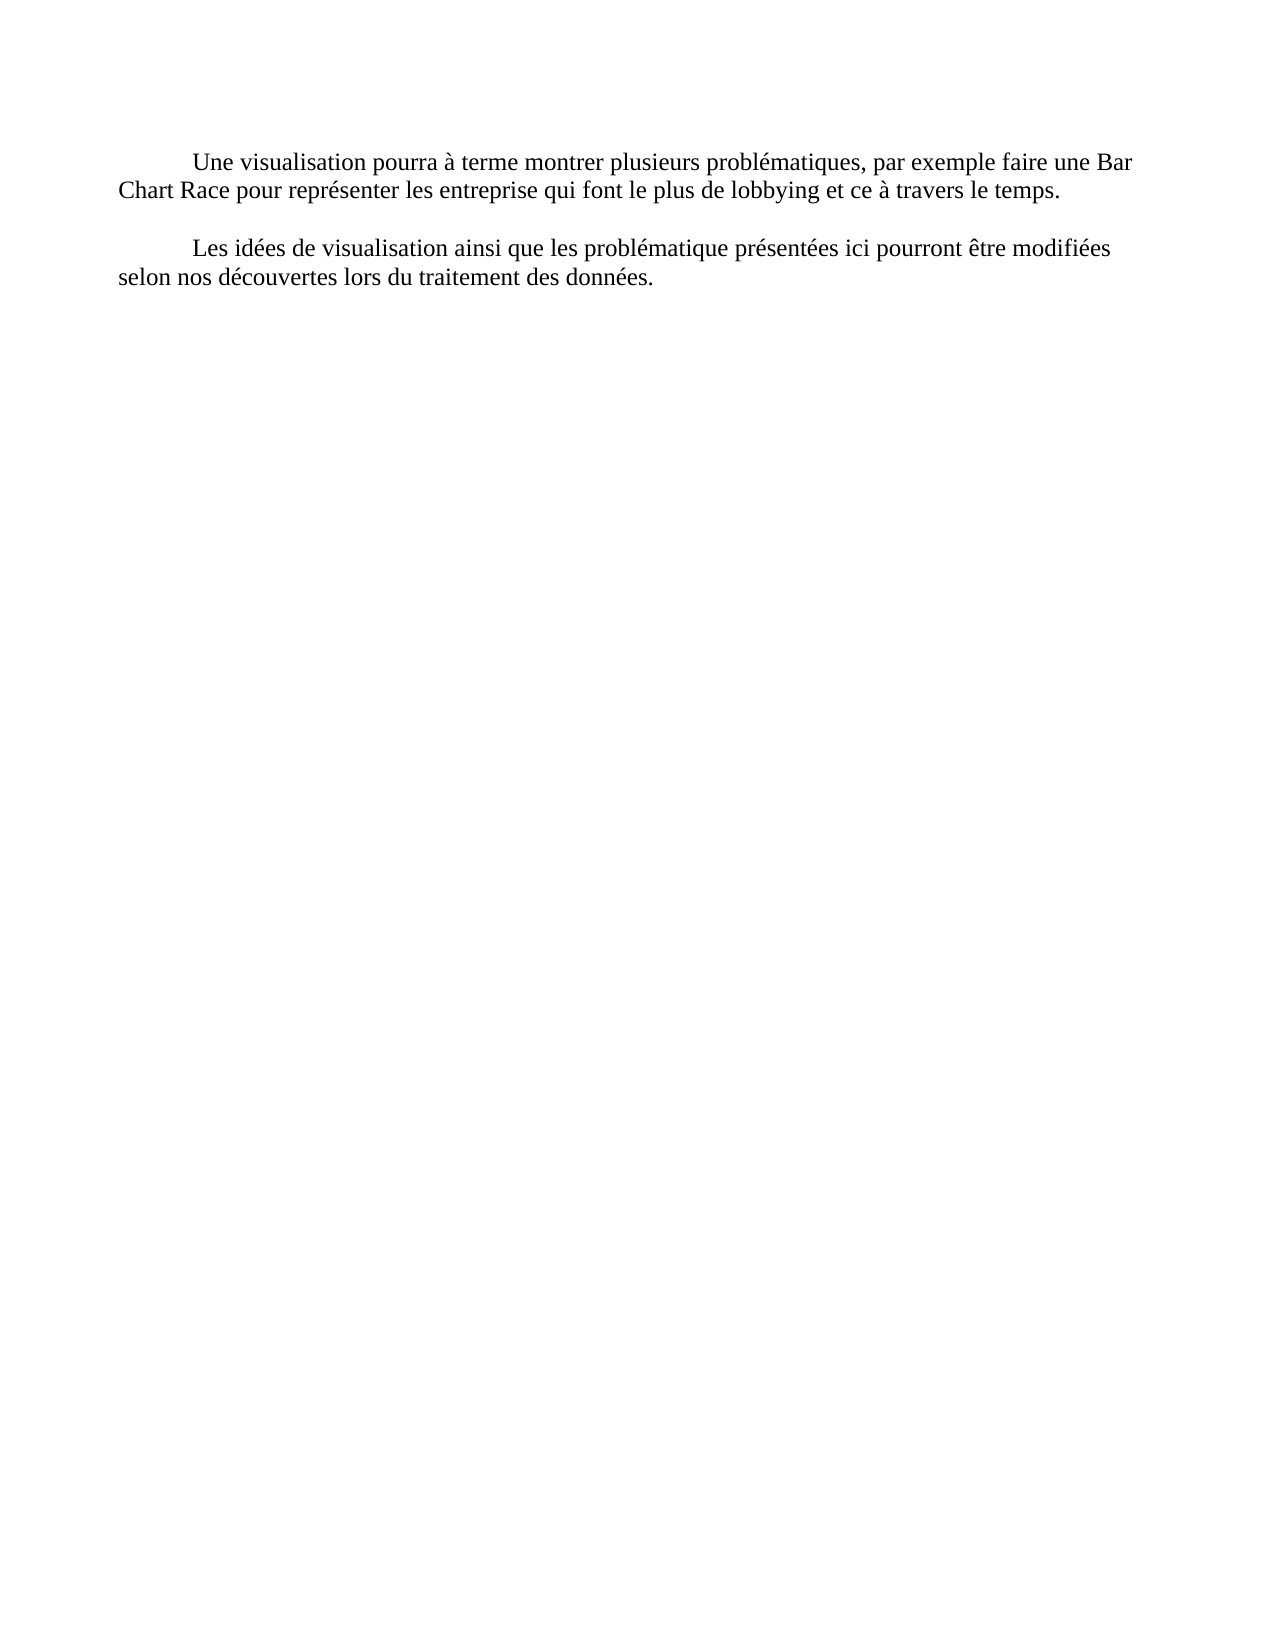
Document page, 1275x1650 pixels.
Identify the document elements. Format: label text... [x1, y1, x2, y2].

text Une visualisation pourra à terme montrer plusieurs problématiques, par exemple faire une Bar Chart Race pour représenter les entreprise qui font le plus de lobbying et ce à travers le temps. [118, 147, 1157, 204]
text Les idées de visualisation ainsi que les problématique présentées ici pourront être modifiées selon nos découvertes lors du traitement des données. [118, 233, 1157, 291]
